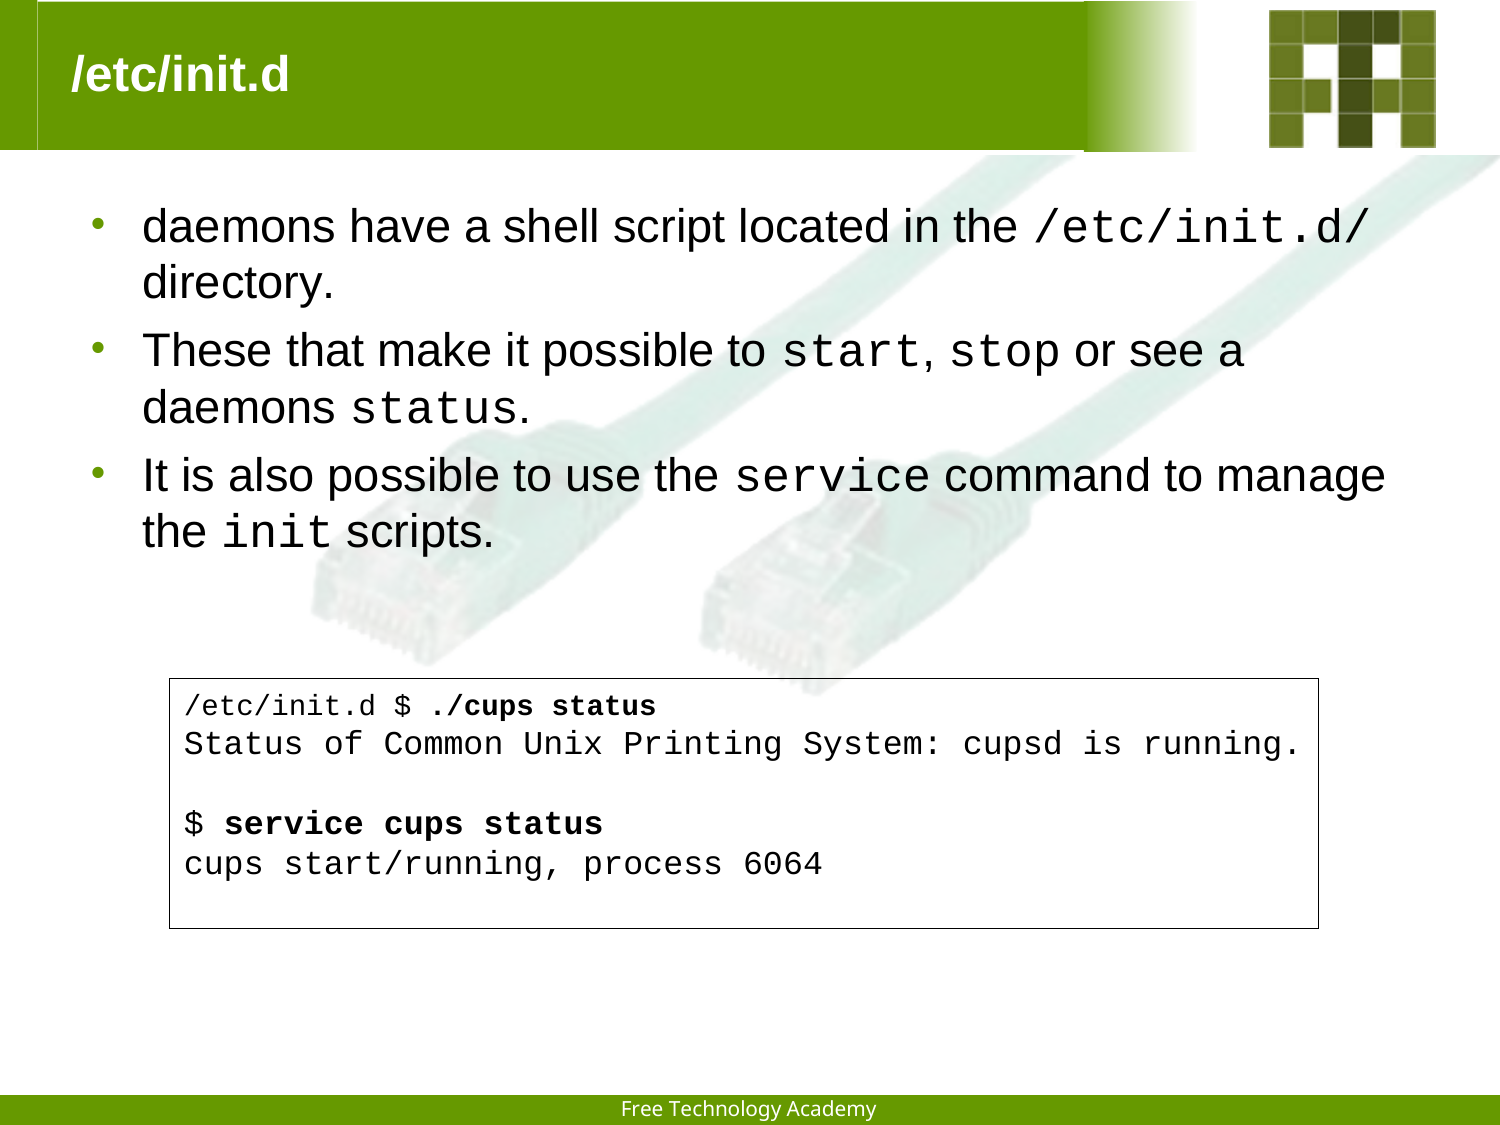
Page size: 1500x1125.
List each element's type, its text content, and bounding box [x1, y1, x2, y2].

text_box /etc/init.d $ ./cups status Status of Common Unix Printing System: cupsd is running. $ service cups status cups start/running, process 6064 [169, 678, 1319, 929]
list daemons have a shell script located in the /etc/init.d/ directory. These that make it possible to start, stop or see a daemons status. It is also possible to use the service command to manage the init scripts. [75, 187, 1426, 567]
picture [1269, 10, 1436, 148]
title /etc/init.d [56, 1, 1107, 152]
